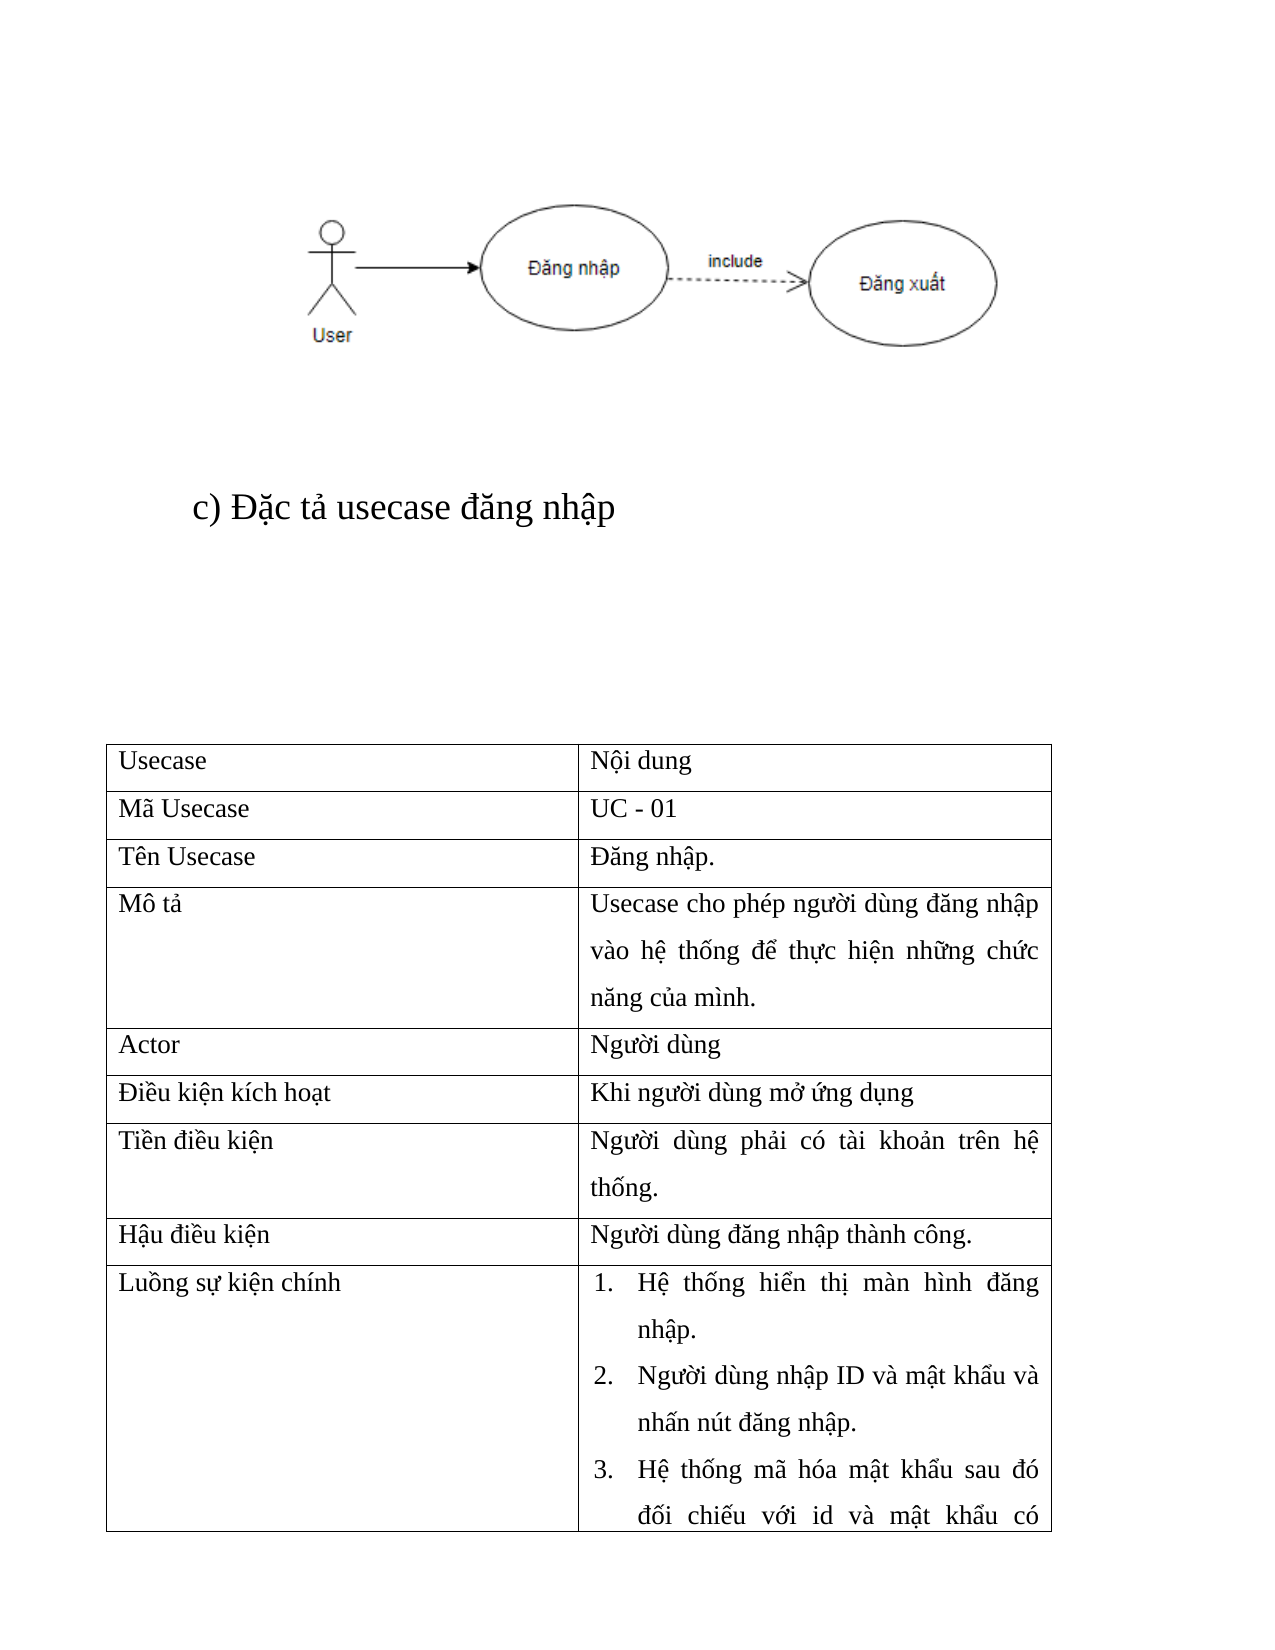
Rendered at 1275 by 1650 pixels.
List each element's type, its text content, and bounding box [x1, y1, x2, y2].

table_cell Điều kiện kích hoạt [107, 1076, 578, 1123]
table_cell Actor [107, 1029, 578, 1075]
table_cell Người dùng phải có tài khoản trên hệ thống. [579, 1124, 1051, 1217]
table_cell UC - 01 [579, 792, 1051, 839]
table_cell Mô tả [107, 888, 578, 1028]
table_cell Hệ thống hiển thị màn hình đăng nhập. Người dùng nhập ID và mật khẩu và nhấn nút đăng nhập. Hệ thống mã hóa mật khẩu sau đó đối chiếu với id và mật khẩu có [579, 1266, 1051, 1531]
table_cell Luồng sự kiện chính [107, 1266, 578, 1531]
table_cell Mã Usecase [107, 792, 578, 839]
table_cell Hậu điều kiện [107, 1219, 578, 1265]
table_cell Khi người dùng mở ứng dụng [579, 1076, 1051, 1123]
table_cell Tiền điều kiện [107, 1124, 578, 1217]
text c) Đặc tả usecase đăng nhập [118, 485, 1157, 528]
table_cell Người dùng đăng nhập thành công. [579, 1219, 1051, 1265]
table_cell Usecase cho phép người dùng đăng nhập vào hệ thống để thực hiện những chức năng của mình. [579, 888, 1051, 1028]
table_cell Người dùng [579, 1029, 1051, 1075]
table_header Nội dung [579, 745, 1051, 791]
table_cell Tên Usecase [107, 840, 578, 887]
table_header Usecase [107, 745, 578, 791]
table_cell Đăng nhập. [579, 840, 1051, 887]
